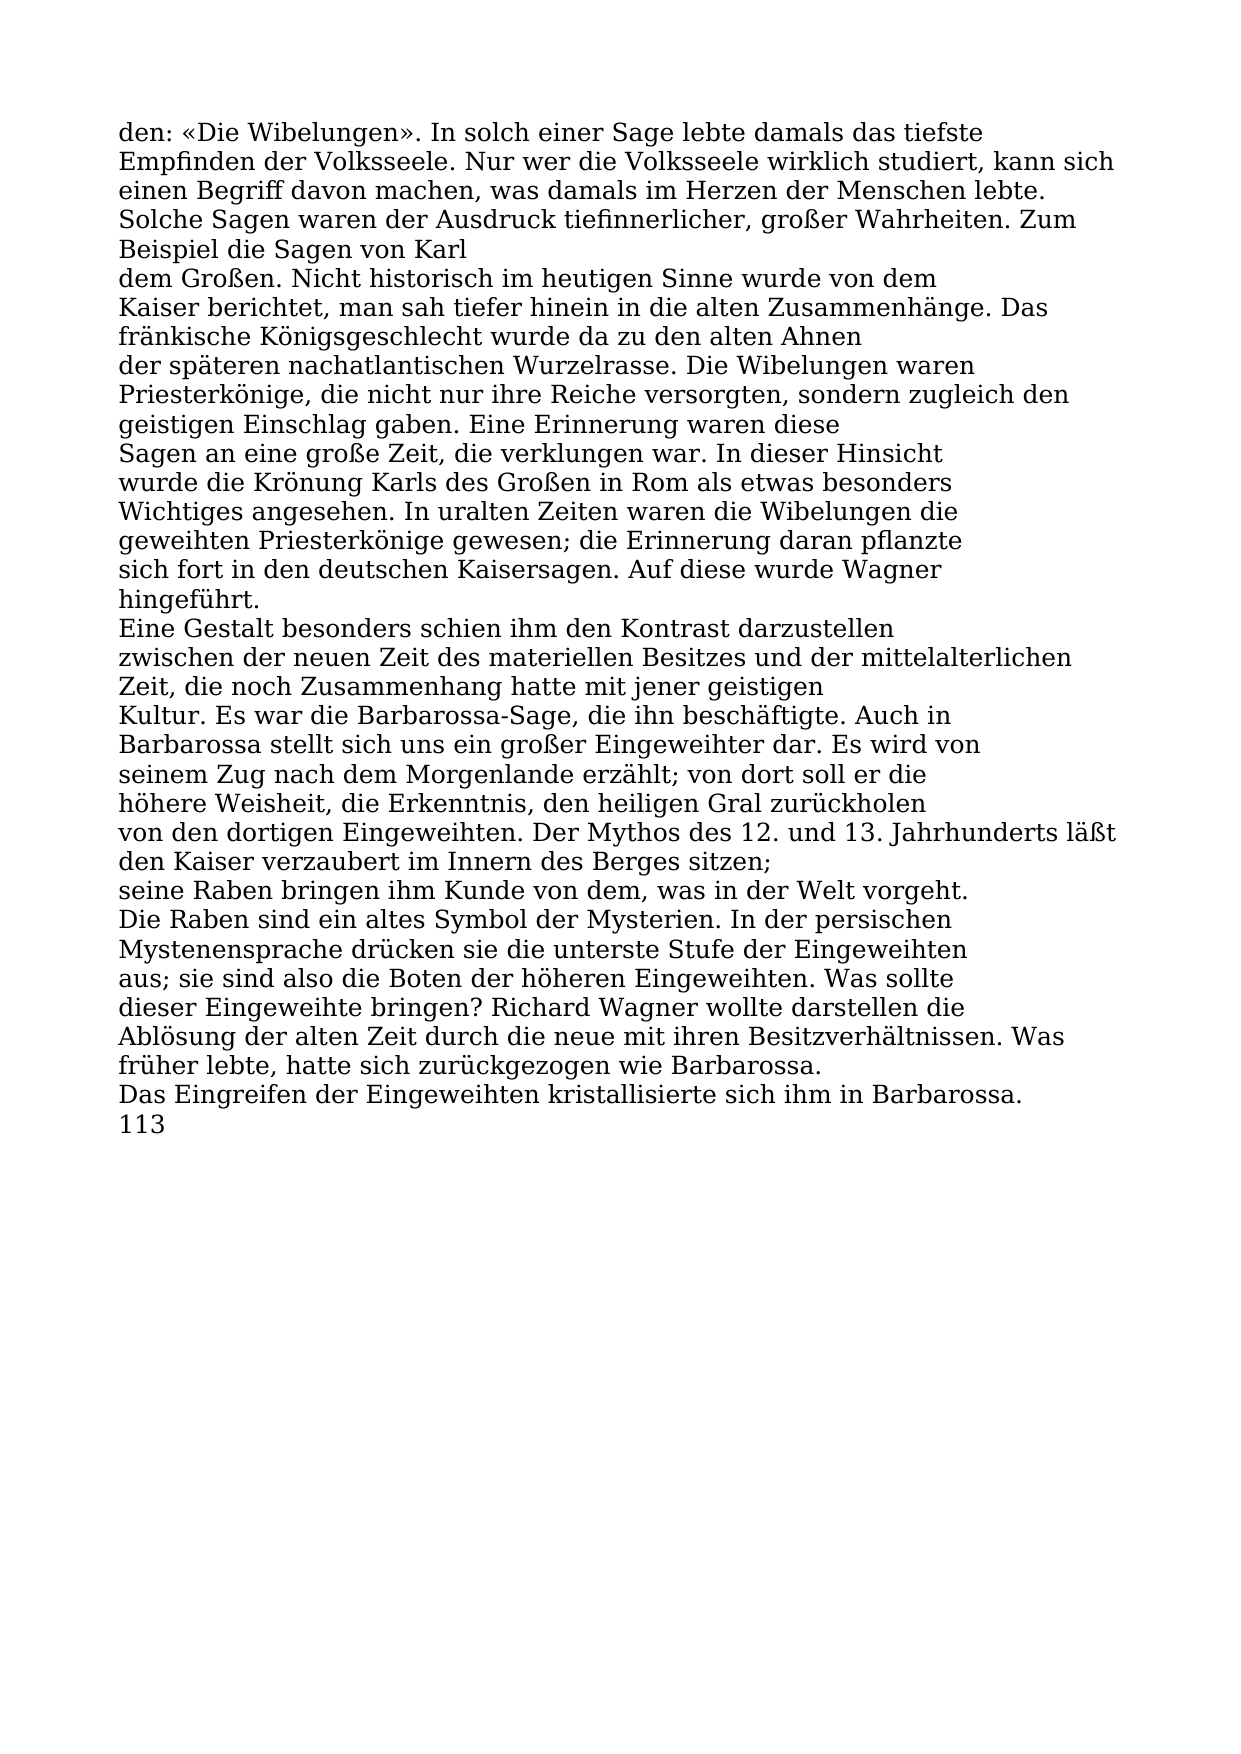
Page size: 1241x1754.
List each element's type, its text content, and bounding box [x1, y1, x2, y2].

text Barbarossa stellt sich uns ein großer Eingeweihter dar. Es wird von [118, 731, 1122, 760]
text Die Raben sind ein altes Symbol der Mysterien. In der persischen [118, 906, 1122, 935]
text Kultur. Es war die Barbarossa-Sage, die ihn beschäftigte. Auch in [118, 701, 1122, 731]
text 113 [118, 1110, 1122, 1139]
text höhere Weisheit, die Erkenntnis, den heiligen Gral zurückholen [118, 789, 1122, 818]
text Sagen an eine große Zeit, die verklungen war. In dieser Hinsicht [118, 439, 1122, 468]
text seinem Zug nach dem Morgenlande erzählt; von dort soll er die [118, 760, 1122, 789]
text Priesterkönige, die nicht nur ihre Reiche versorgten, sondern zugleich den geistigen Einschlag gaben. Eine Erinnerung waren diese [118, 381, 1122, 439]
text sich fort in den deutschen Kaisersagen. Auf diese wurde Wagner [118, 556, 1122, 585]
text von den dortigen Eingeweihten. Der Mythos des 12. und 13. Jahrhunderts läßt den Kaiser verzaubert im Innern des Berges sitzen; [118, 818, 1122, 876]
text Wichtiges angesehen. In uralten Zeiten waren die Wibelungen die [118, 497, 1122, 526]
text hingeführt. [118, 585, 1122, 614]
text seine Raben bringen ihm Kunde von dem, was in der Welt vorgeht. [118, 876, 1122, 906]
text geweihten Priesterkönige gewesen; die Erinnerung daran pflanzte [118, 526, 1122, 556]
text Kaiser berichtet, man sah tiefer hinein in die alten Zusammenhänge. Das fränkische Königsgeschlecht wurde da zu den alten Ahnen [118, 293, 1122, 351]
text dieser Eingeweihte bringen? Richard Wagner wollte darstellen die [118, 993, 1122, 1022]
text Empfinden der Volksseele. Nur wer die Volksseele wirklich studiert, kann sich einen Begriff davon machen, was damals im Herzen der Menschen lebte. Solche Sagen waren der Ausdruck tiefinnerlicher, großer Wahrheiten. Zum Beispiel die Sagen von Karl [118, 147, 1122, 264]
text dem Großen. Nicht historisch im heutigen Sinne wurde von dem [118, 264, 1122, 293]
text Ablösung der alten Zeit durch die neue mit ihren Besitzverhältnissen. Was früher lebte, hatte sich zurückgezogen wie Barbarossa. [118, 1022, 1122, 1081]
text wurde die Krönung Karls des Großen in Rom als etwas besonders [118, 468, 1122, 497]
text der späteren nachatlantischen Wurzelrasse. Die Wibelungen waren [118, 351, 1122, 381]
text zwischen der neuen Zeit des materiellen Besitzes und der mittelalterlichen Zeit, die noch Zusammenhang hatte mit jener geistigen [118, 643, 1122, 701]
text den: «Die Wibelungen». In solch einer Sage lebte damals das tiefste [118, 118, 1122, 147]
text Eine Gestalt besonders schien ihm den Kontrast darzustellen [118, 614, 1122, 643]
text Das Eingreifen der Eingeweihten kristallisierte sich ihm in Barbarossa. [118, 1081, 1122, 1110]
text Mystenensprache drücken sie die unterste Stufe der Eingeweihten [118, 935, 1122, 964]
text aus; sie sind also die Boten der höheren Eingeweihten. Was sollte [118, 964, 1122, 993]
